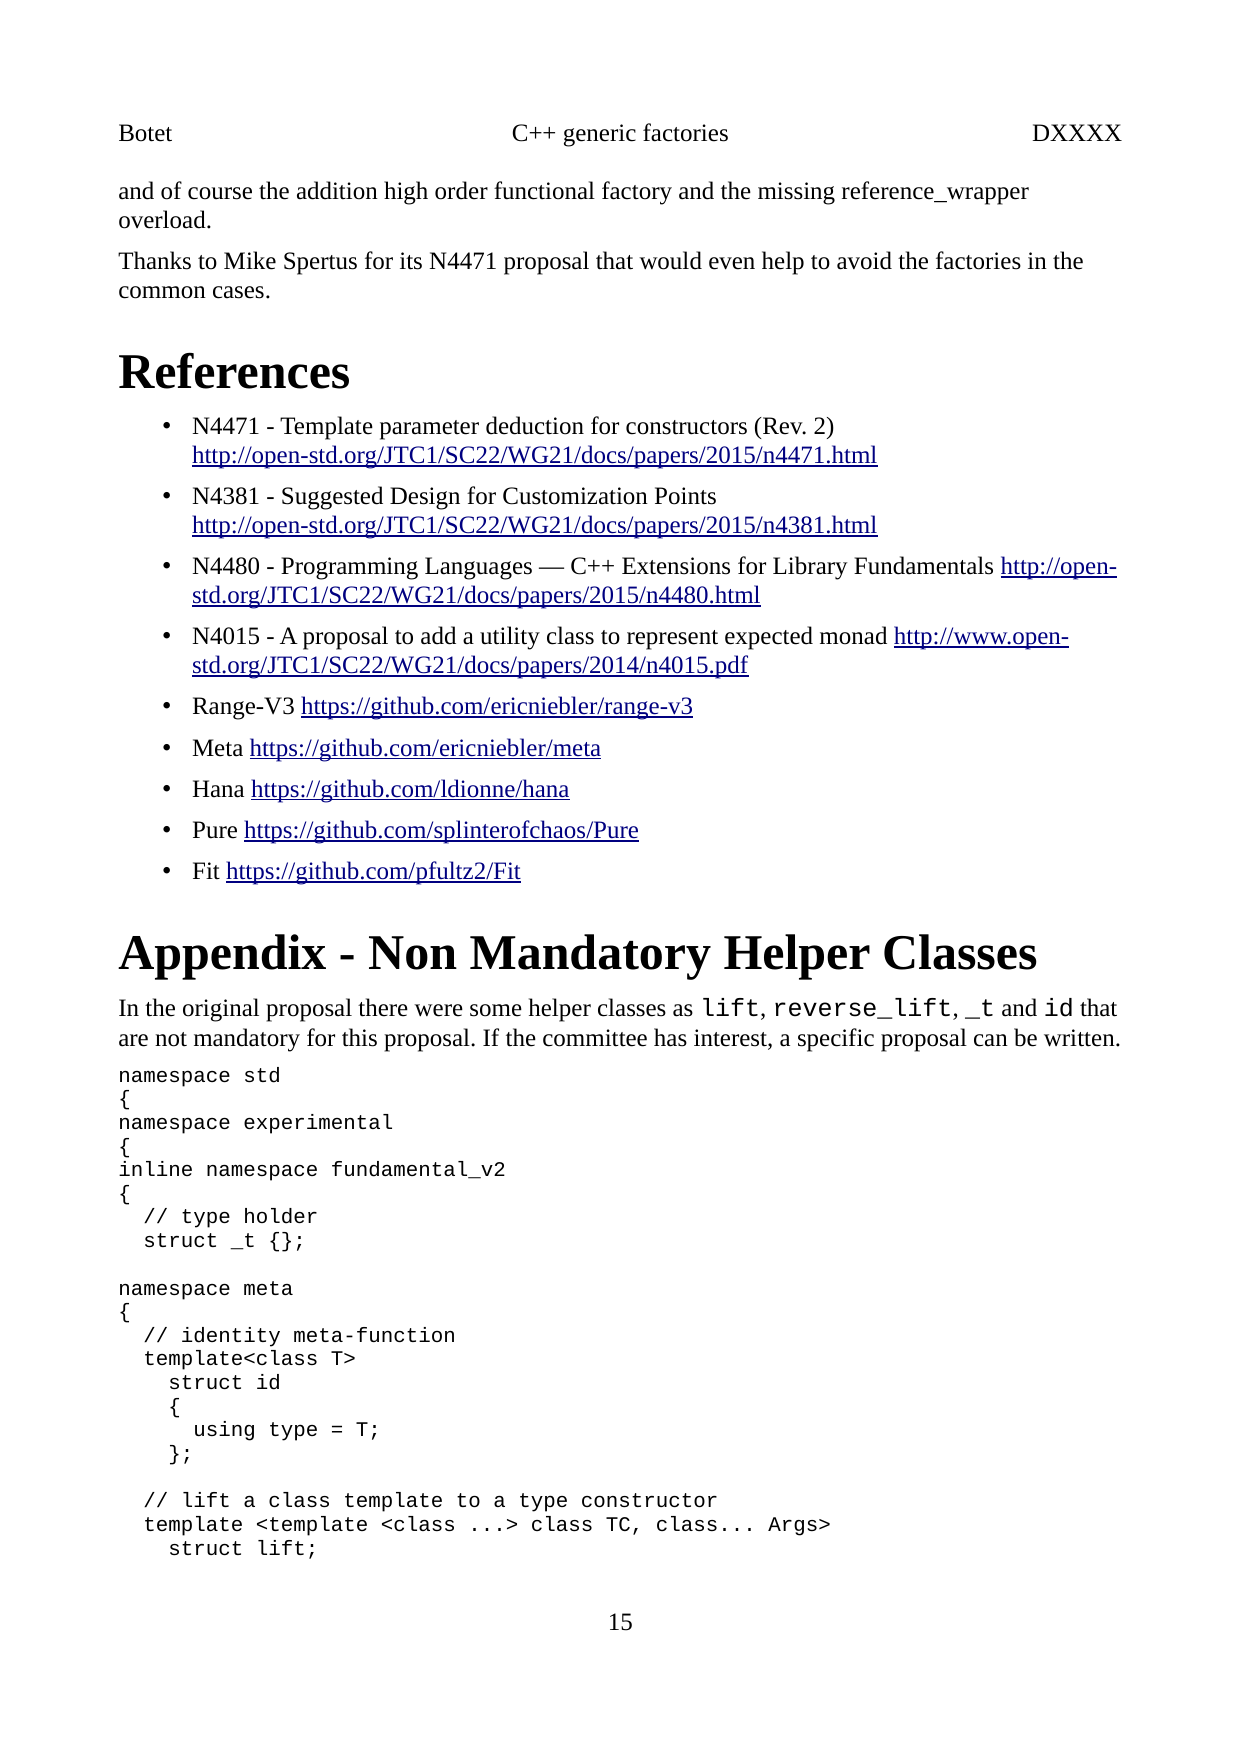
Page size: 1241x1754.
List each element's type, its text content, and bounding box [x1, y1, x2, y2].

text struct id [118, 1372, 1122, 1396]
list Fit https://github.com/pfultz2/Fit [162, 856, 1122, 885]
text template<class T> [118, 1348, 1122, 1372]
text and of course the addition high order functional factory and the missing reference_wrapper overload. [118, 176, 1122, 234]
text // type holder [118, 1207, 1122, 1230]
list N4480 - Programming Languages — C++ Extensions for Library Fundamentals http://open-std.org/JTC1/SC22/WG21/docs/papers/2015/n4480.html [162, 551, 1122, 609]
list N4015 - A proposal to add a utility class to represent expected monad http://www.open-std.org/JTC1/SC22/WG21/docs/papers/2014/n4015.pdf [162, 621, 1122, 679]
text // identity meta-function [118, 1325, 1122, 1348]
subtitle Appendix - Non Mandatory Helper Classes [118, 923, 1122, 980]
text { [118, 1396, 1122, 1419]
list Meta https://github.com/ericniebler/meta [162, 733, 1122, 761]
text }; [118, 1443, 1122, 1467]
text { [118, 1088, 1122, 1112]
list Hana https://github.com/ldionne/hana [162, 774, 1122, 803]
text namespace meta [118, 1277, 1122, 1301]
list Range-V3 https://github.com/ericniebler/range-v3 [162, 691, 1122, 720]
text { [118, 1183, 1122, 1207]
text template <template <class ...> class TC, class... Args> [118, 1514, 1122, 1538]
text struct lift; [118, 1538, 1122, 1561]
list N4381 - Suggested Design for Customization Points http://open-std.org/JTC1/SC22/WG21/docs/papers/2015/n4381.html [162, 481, 1122, 539]
list N4471 - Template parameter deduction for constructors (Rev. 2) http://open-std.org/JTC1/SC22/WG21/docs/papers/2015/n4471.html [162, 411, 1122, 469]
text In the original proposal there were some helper classes as lift, reverse_lift, _t and id that are not mandatory for this proposal. If the committee has interest, a specific proposal can be written. [118, 993, 1122, 1052]
text { [118, 1136, 1122, 1159]
list Pure https://github.com/splinterofchaos/Pure [162, 815, 1122, 844]
text inline namespace fundamental_v2 [118, 1159, 1122, 1183]
subtitle References [118, 341, 1122, 399]
text struct _t {}; [118, 1230, 1122, 1254]
text using type = T; [118, 1419, 1122, 1443]
text namespace experimental [118, 1112, 1122, 1136]
text Thanks to Mike Spertus for its N4471 proposal that would even help to avoid the factories in the common cases. [118, 246, 1122, 304]
text // lift a class template to a type constructor [118, 1490, 1122, 1514]
text { [118, 1301, 1122, 1325]
text namespace std [118, 1065, 1122, 1088]
